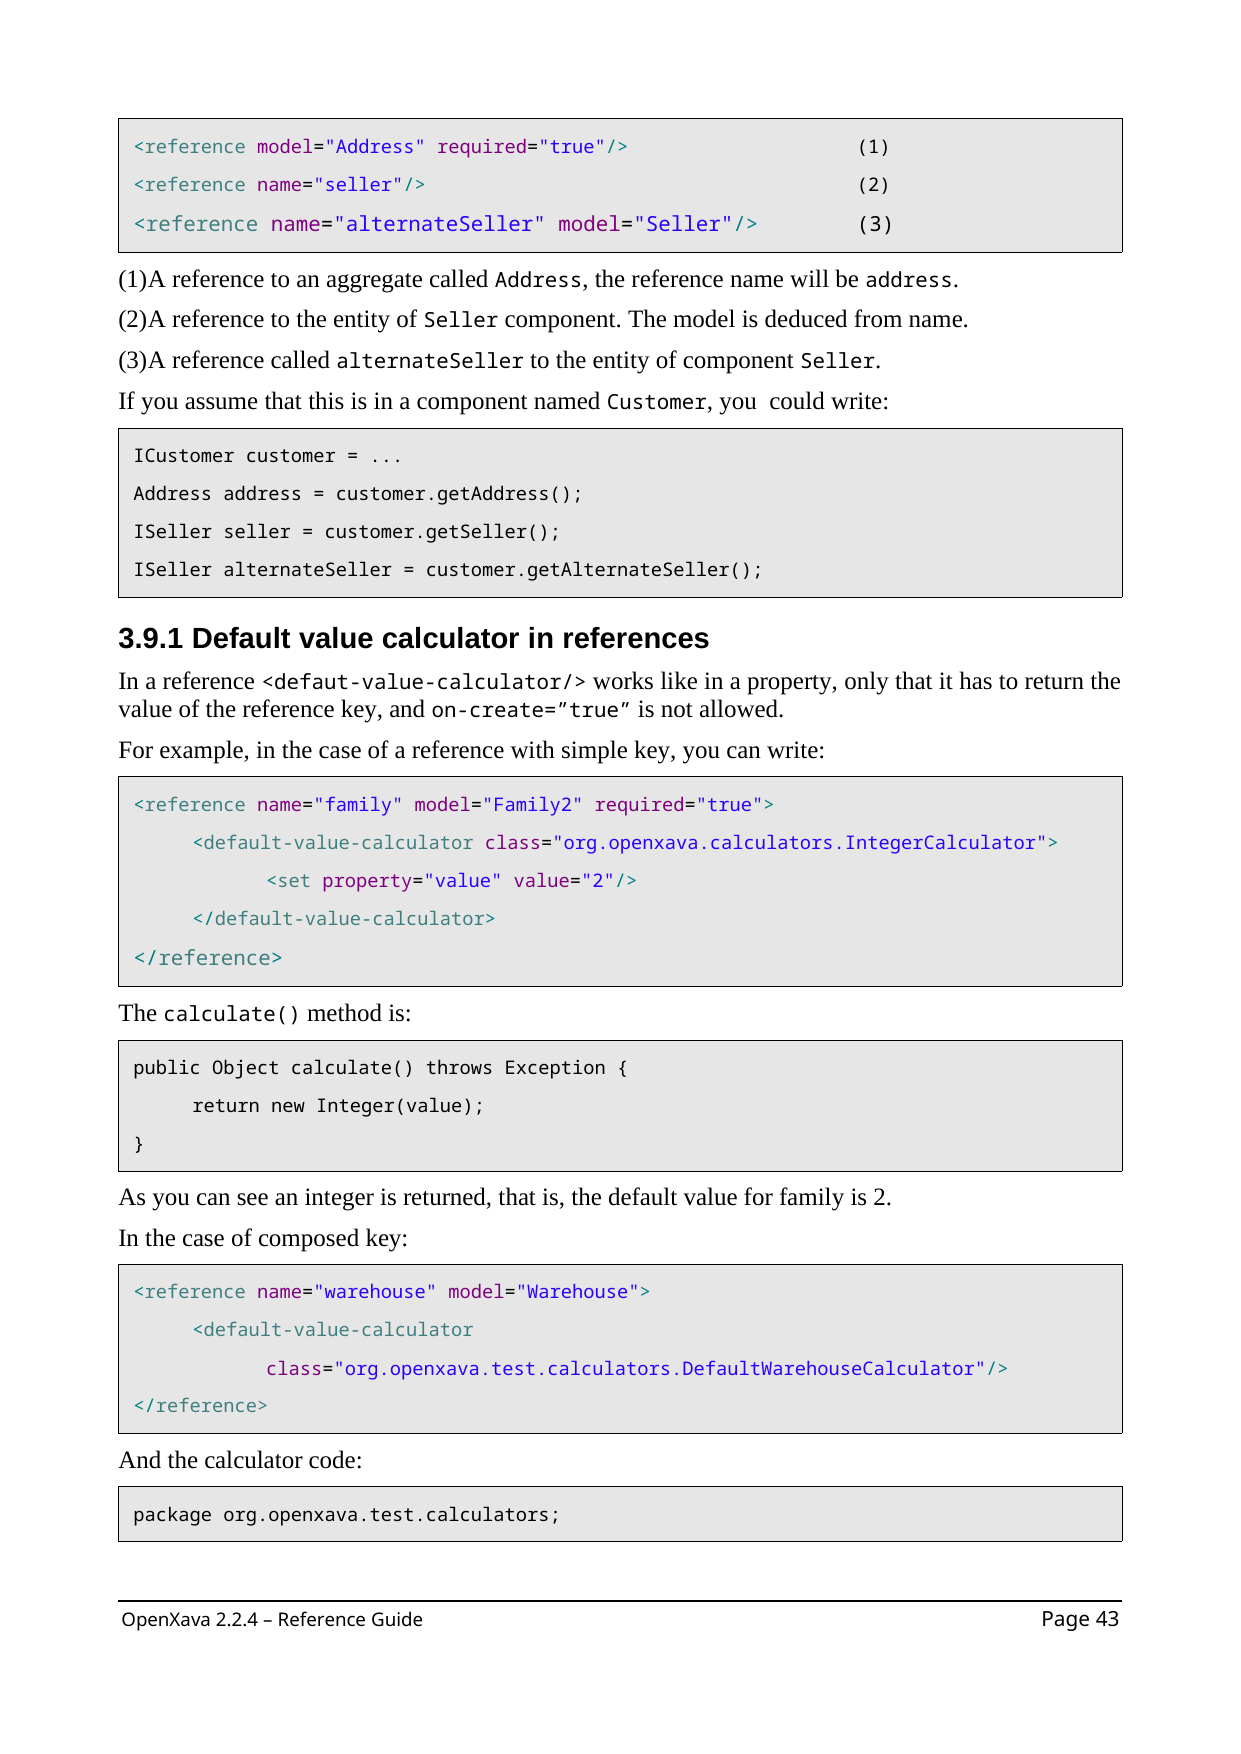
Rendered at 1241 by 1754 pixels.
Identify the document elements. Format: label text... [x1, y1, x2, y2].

subtitle Default value calculator in references [118, 622, 1122, 655]
text <reference model="Address" required="true"/> (1) [119, 119, 1122, 156]
text Address address = customer.getAddress(); [119, 466, 1122, 504]
text ISeller alternateSeller = customer.getAlternateSeller(); [119, 542, 1122, 597]
text For example, in the case of a reference with simple key, you can write: [118, 736, 1122, 764]
text <reference name="family" model="Family2" required="true"> [119, 777, 1122, 814]
text The calculate() method is: [118, 999, 1122, 1027]
list A reference to the entity of Seller component. The model is deduced from name. [118, 305, 1122, 334]
text return new Integer(value); [119, 1078, 1122, 1116]
text As you can see an integer is returned, that is, the default value for family is 2. [118, 1183, 1122, 1211]
text package org.openxava.test.calculators; [119, 1487, 1122, 1541]
list A reference called alternateSeller to the entity of component Seller. [118, 346, 1122, 374]
list A reference to an aggregate called Address, the reference name will be address. [118, 265, 1122, 293]
text And the calculator code: [118, 1446, 1122, 1473]
text </reference> [119, 928, 1122, 986]
text <reference name="warehouse" model="Warehouse"> [119, 1265, 1122, 1302]
text ISeller seller = customer.getSeller(); [119, 504, 1122, 542]
text If you assume that this is in a component named Customer, you could write: [118, 387, 1122, 415]
text <default-value-calculator [119, 1302, 1122, 1340]
text ICustomer customer = ... [119, 429, 1122, 466]
text </default-value-calculator> [119, 890, 1122, 928]
text In the case of composed key: [118, 1224, 1122, 1251]
text <reference name="alternateSeller" model="Seller"/> (3) [119, 194, 1122, 252]
text <reference name="seller"/> (2) [119, 156, 1122, 194]
text class="org.openxava.test.calculators.DefaultWarehouseCalculator"/> [119, 1340, 1122, 1378]
text <default-value-calculator class="org.openxava.calculators.IntegerCalculator"> [119, 814, 1122, 852]
text } [119, 1116, 1122, 1171]
text In a reference <defaut-value-calculator/> works like in a property, only that it has to return the value of the reference key, and on-create=”true” is not allowed. [118, 667, 1122, 724]
text </reference> [119, 1378, 1122, 1433]
text <set property="value" value="2"/> [119, 852, 1122, 890]
text public Object calculate() throws Exception { [119, 1041, 1122, 1078]
